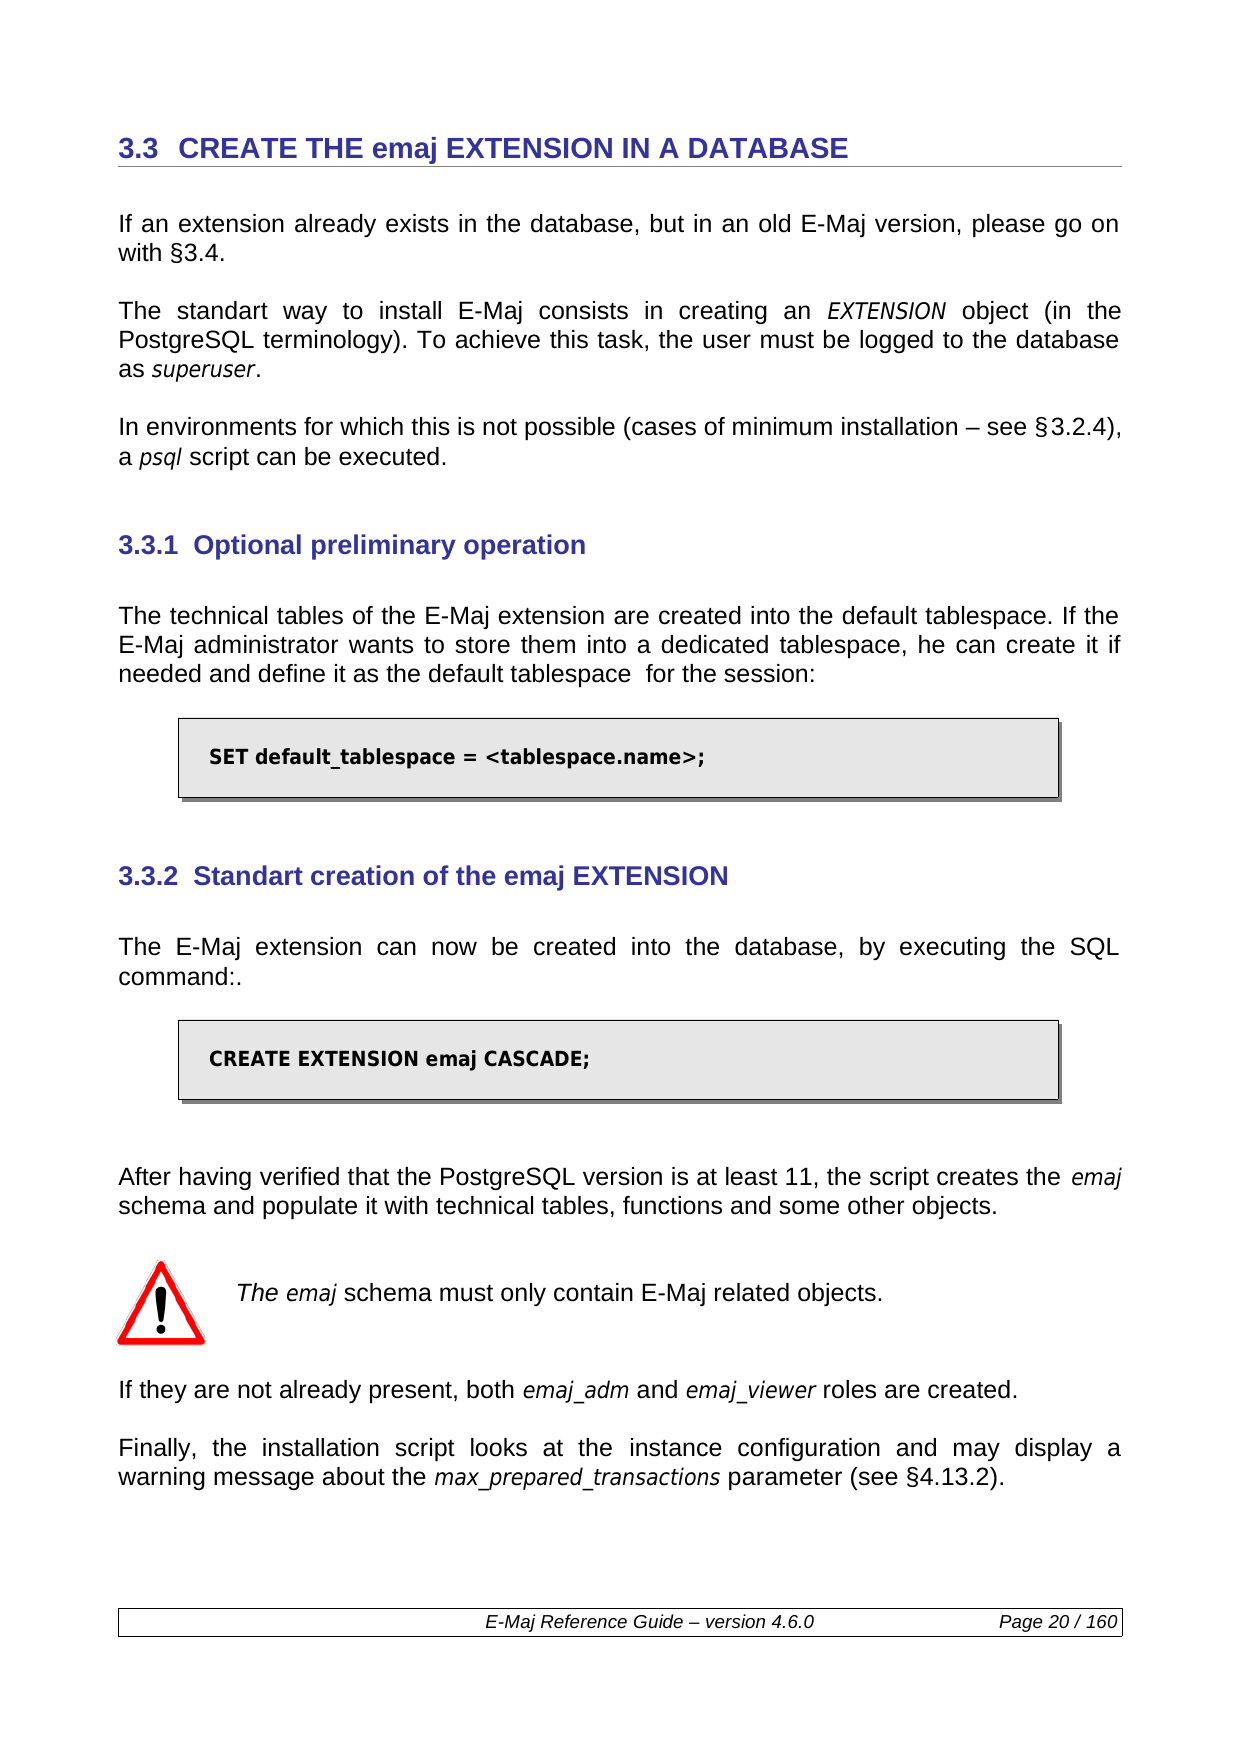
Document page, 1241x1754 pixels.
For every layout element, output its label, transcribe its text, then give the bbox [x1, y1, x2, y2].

text The emaj schema must only contain E-Maj related objects. [235, 1278, 1122, 1307]
text SET default_tablespace = <tablespace.name>; [179, 742, 1058, 766]
subtitle Optional preliminary operation [118, 528, 1122, 559]
text In environments for which this is not possible (cases of minimum installation – see §3.2.4), a psql script can be executed. [118, 412, 1122, 470]
text If they are not already present, both emaj_adm and emaj_viewer roles are created. [118, 1375, 1122, 1404]
text After having verified that the PostgreSQL version is at least 11, the script creates the emaj schema and populate it with technical tables, functions and some other objects. [118, 1162, 1122, 1220]
picture [115, 1260, 206, 1346]
text CREATE EXTENSION emaj CASCADE; [179, 1044, 1058, 1068]
subtitle Create the emaj extension in a database [118, 131, 1122, 166]
text If an extension already exists in the database, but in an old E-Maj version, please go on with §3.4. [118, 209, 1122, 267]
text The technical tables of the E-Maj extension are created into the default tablespace. If the E-Maj administrator wants to store them into a dedicated tablespace, he can create it if needed and define it as the default tablespace for the session: [118, 601, 1122, 688]
text Finally, the installation script looks at the instance configuration and may display a warning message about the max_prepared_transactions parameter (see §4.13.2). [118, 1433, 1122, 1491]
text The standart way to install E-Maj consists in creating an EXTENSION object (in the PostgreSQL terminology). To achieve this task, the user must be logged to the database as superuser. [118, 296, 1122, 383]
subtitle Standart creation of the emaj EXTENSION [118, 860, 1122, 891]
text The E-Maj extension can now be created into the database, by executing the SQL command:. [118, 932, 1122, 990]
